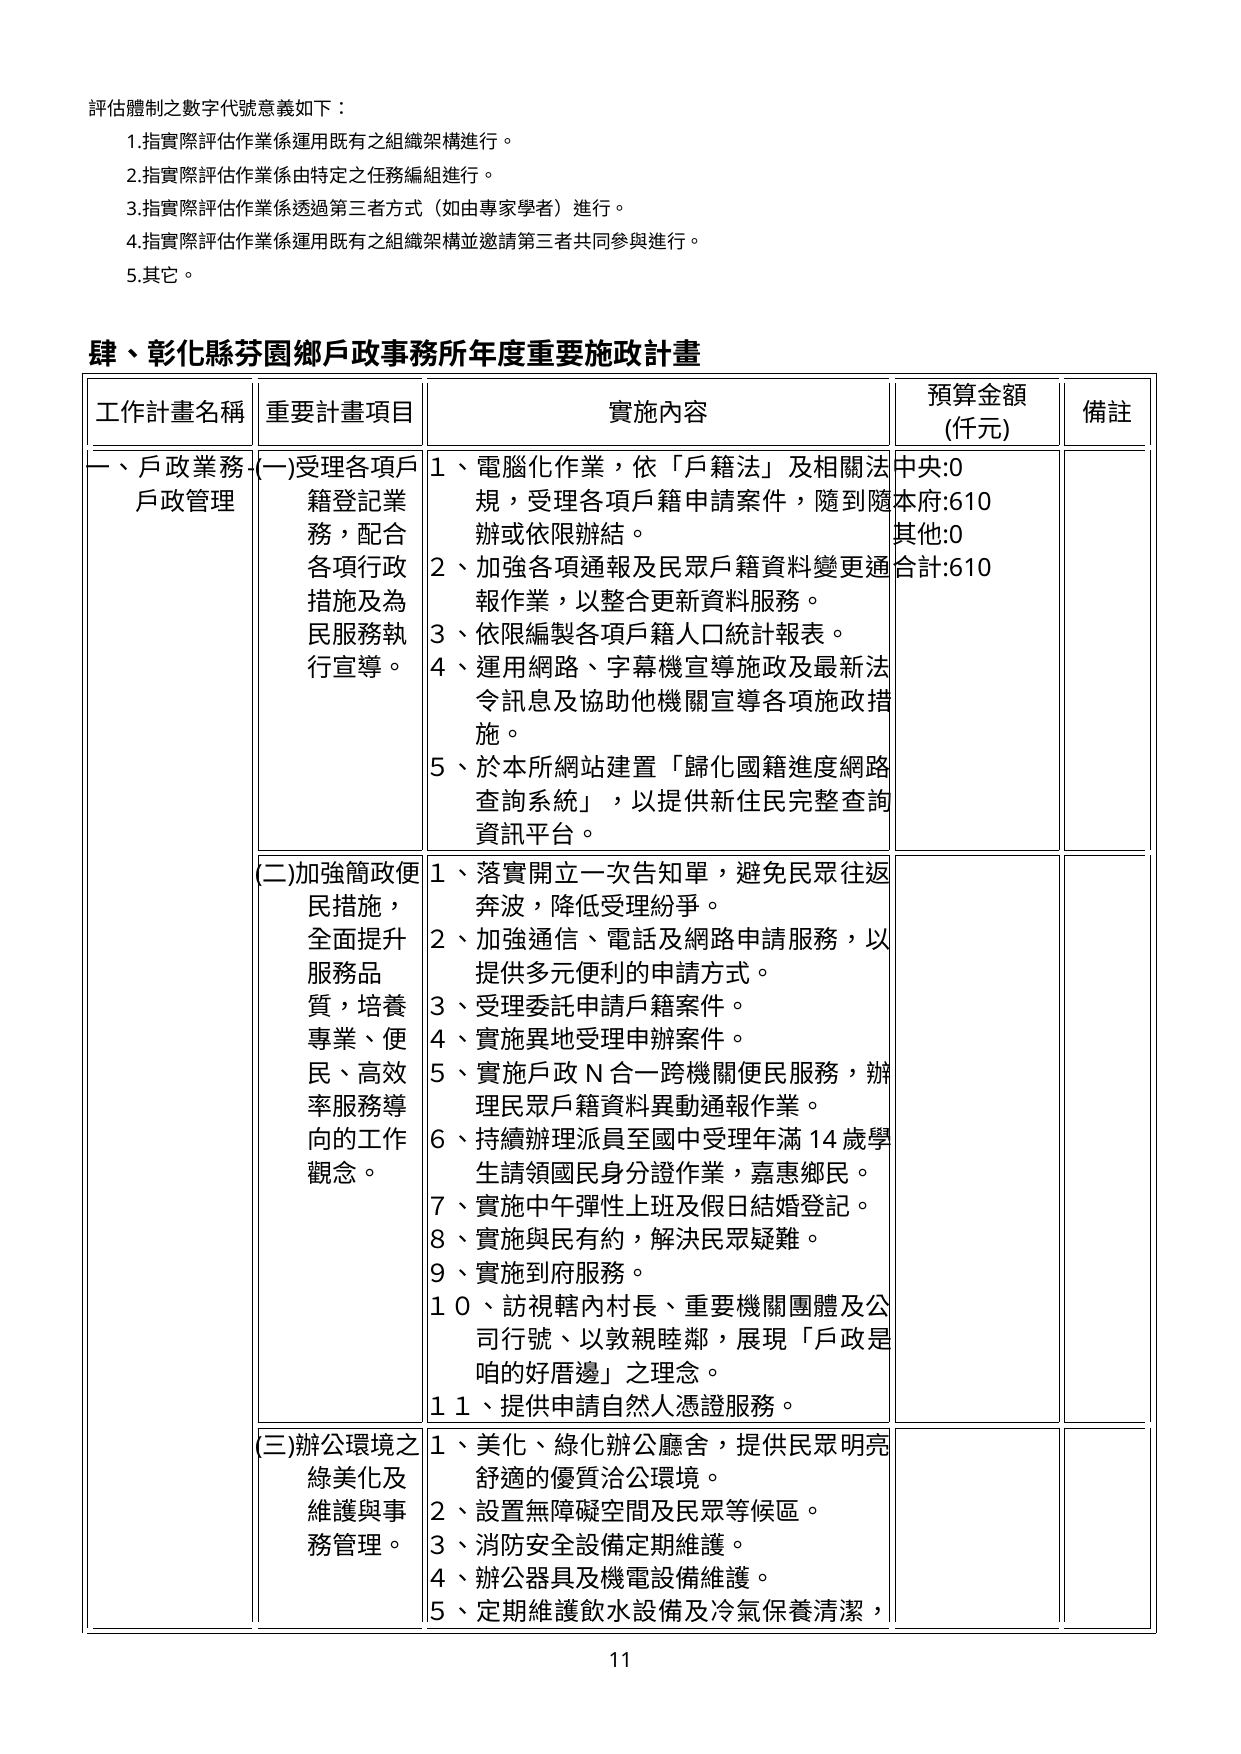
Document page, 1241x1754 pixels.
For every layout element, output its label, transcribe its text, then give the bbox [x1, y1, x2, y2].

table_cell [892, 1422, 1062, 1627]
text 3.指實際評估作業係透過第三者方式（如由專家學者）進行。 [89, 189, 1152, 222]
table_cell (一)受理各項戶籍登記業務，配合各項行政措施及為民服務執行宣導。 [255, 445, 425, 850]
text 評估體制之數字代號意義如下： [89, 89, 1152, 122]
table_cell (三)辦公環境之綠美化及維護與事務管理。 [255, 1422, 425, 1627]
text 5.其它。 [89, 255, 1152, 289]
table_cell １、落實開立一次告知單，避免民眾往返奔波，降低受理紛爭。 ２、加強通信、電話及網路申請服務，以提供多元便利的申請方式。 ３、受理委託申請戶籍案件。 ４、實施異地受理申辦案件。 ５、實施戶政N合一跨機關便民服務，辦理民眾戶籍資料異動通報作業。 ６、持續辦理派員至國中受理年滿14歲學生請領國民身分證作業，嘉惠鄉民。 ７、實施中午彈性上班及假日結婚登記。 ８、實施與民有約，解決民眾疑難。 ９、實施到府服務。 １０、訪視轄內村長、重要機關團體及公司行號、以敦親睦鄰，展現「戶政是咱的好厝邊」之理念。 １１、提供申請自然人憑證服務。 [425, 850, 892, 1422]
table_cell [1062, 850, 1153, 1422]
table_cell [896, 856, 1059, 1422]
table_cell (二)加強簡政便民措施，全面提升服務品質，培養專業、便民、高效率服務導向的工作觀念。 [255, 850, 425, 1422]
text 4.指實際評估作業係運用既有之組織架構並邀請第三者共同參與進行。 [89, 222, 1152, 255]
table_cell 一、戶政業務-戶政管理 [85, 445, 255, 1627]
table_cell [892, 850, 1062, 1422]
table_cell １、美化、綠化辦公廳舍，提供民眾明亮舒適的優質洽公環境。 ２、設置無障礙空間及民眾等候區。 ３、消防安全設備定期維護。 ４、辦公器具及機電設備維護。 ５、定期維護飲水設備及冷氣保養清潔， [425, 1422, 892, 1627]
table_header 工作計畫名稱 [85, 374, 255, 444]
table_cell [1062, 1422, 1153, 1627]
text 1.指實際評估作業係運用既有之組織架構進行。 [89, 122, 1152, 155]
text 2.指實際評估作業係由特定之任務編組進行。 [89, 155, 1152, 189]
table_header 重要計畫項目 [255, 374, 425, 444]
table_cell [1062, 445, 1153, 850]
table_header 實施內容 [425, 374, 892, 444]
table_cell １、電腦化作業，依「戶籍法」及相關法規，受理各項戶籍申請案件，隨到隨辦或依限辦結。 ２、加強各項通報及民眾戶籍資料變更通報作業，以整合更新資料服務。 ３、依限編製各項戶籍人口統計報表。 ４、運用網路、字幕機宣導施政及最新法令訊息及協助他機關宣導各項施政措施。 ５、於本所網站建置「歸化國籍進度網路查詢系統」，以提供新住民完整查詢資訊平台。 [425, 445, 892, 850]
table_cell 中央:0 本府:610 其他:0 合計:610 [892, 445, 1062, 850]
table_header 預算金額 (仟元) [892, 374, 1062, 444]
table_header 備註 [1062, 374, 1153, 444]
text 肆、彰化縣芬園鄉戶政事務所年度重要施政計畫 [89, 331, 1152, 372]
